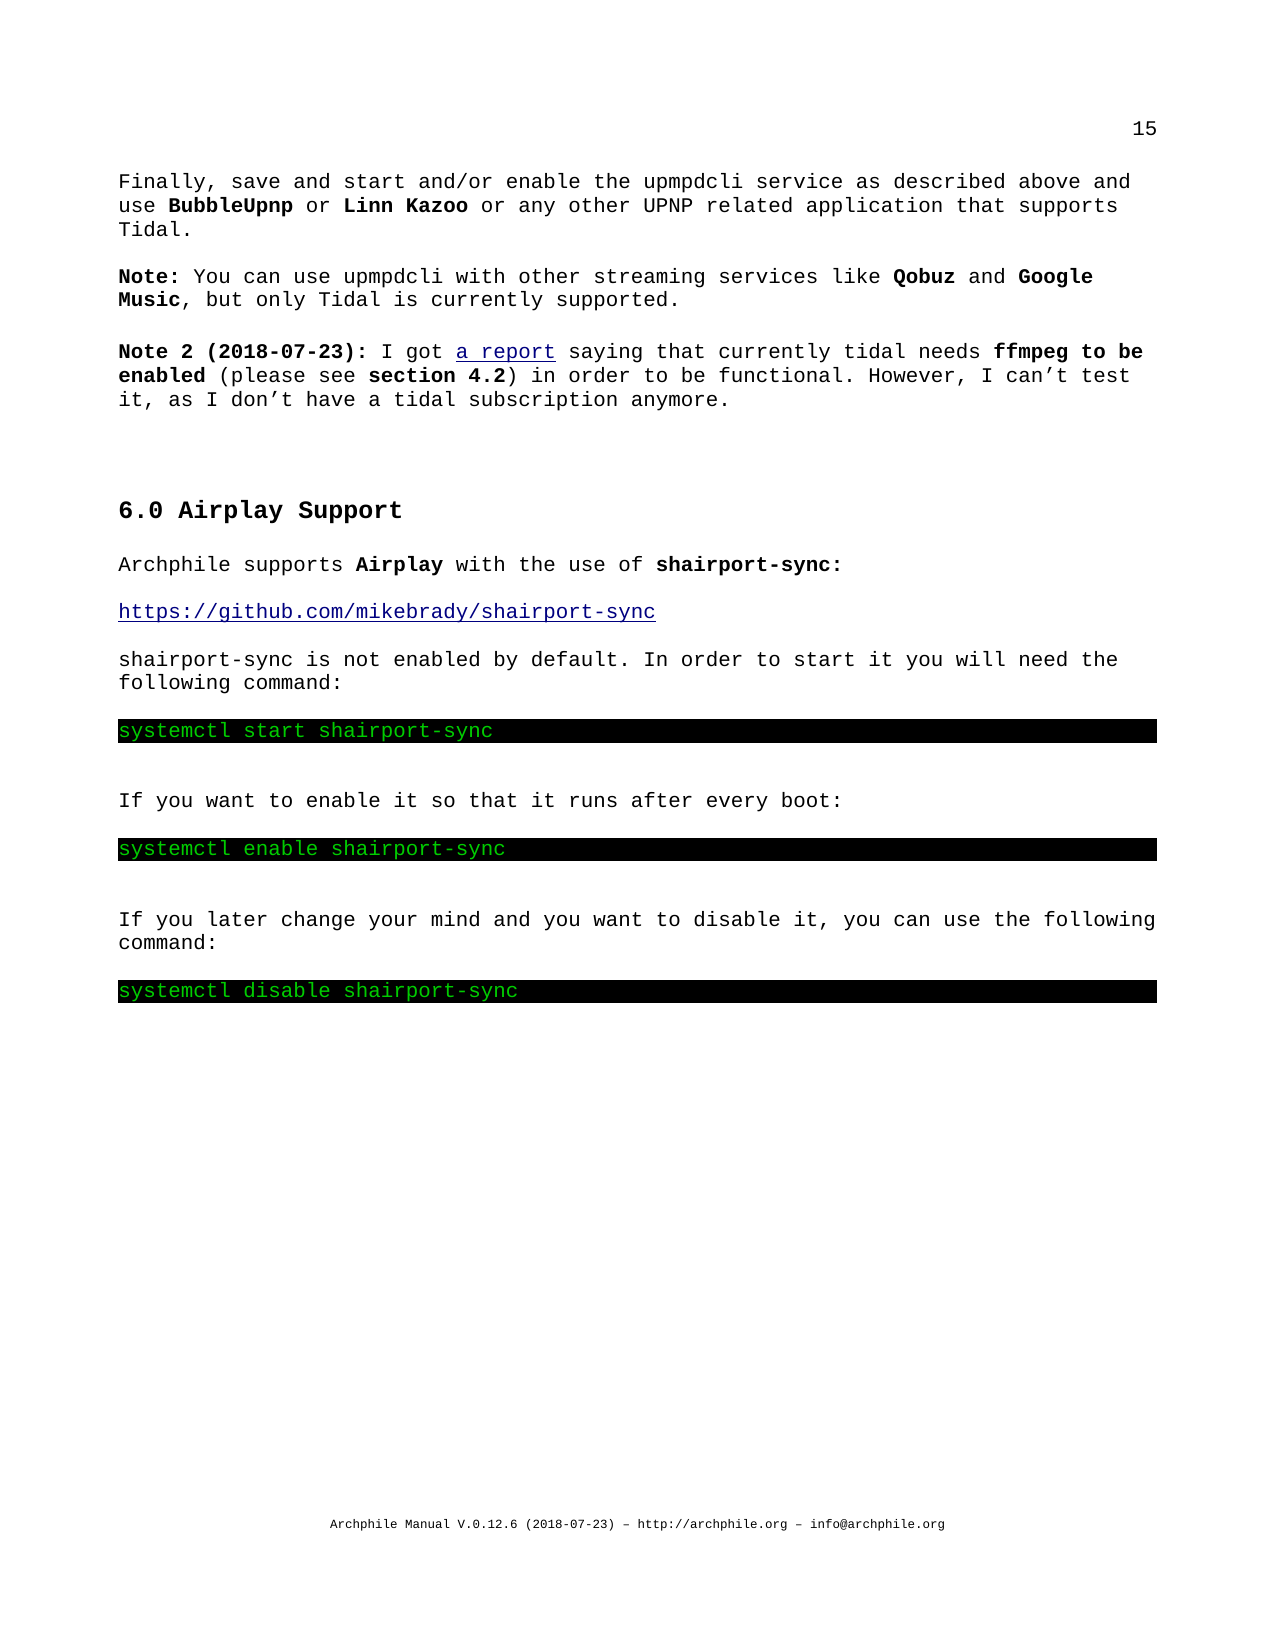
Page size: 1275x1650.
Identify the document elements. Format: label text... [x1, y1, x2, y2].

text https://github.com/mikebrady/shairport-sync [118, 601, 1157, 625]
text Note: You can use upmpdcli with other streaming services like Qobuz and Google Music, but only Tidal is currently supported. [118, 266, 1157, 313]
text shairport-sync is not enabled by default. In order to start it you will need the following command: [118, 649, 1157, 696]
text systemctl enable shairport-sync [118, 838, 1157, 861]
text Note 2 (2018-07-23): I got a report saying that currently tidal needs ffmpeg to be enabled (please see section 4.2) in order to be functional. However, I can’t test it, as I don’t have a tidal subscription anymore. [118, 341, 1157, 412]
text If you want to enable it so that it runs after every boot: [118, 791, 1157, 814]
text If you later change your mind and you want to disable it, you can use the following command: [118, 909, 1157, 956]
text systemctl start shairport-sync [118, 719, 1157, 743]
text 6.0 Airplay Support [118, 497, 1157, 526]
text systemctl disable shairport-sync [118, 980, 1157, 1003]
text Finally, save and start and/or enable the upmpdcli service as described above and use BubbleUpnp or Linn Kazoo or any other UPNP related application that supports Tidal. [118, 171, 1157, 242]
text Archphile supports Airplay with the use of shairport-sync: [118, 554, 1157, 578]
